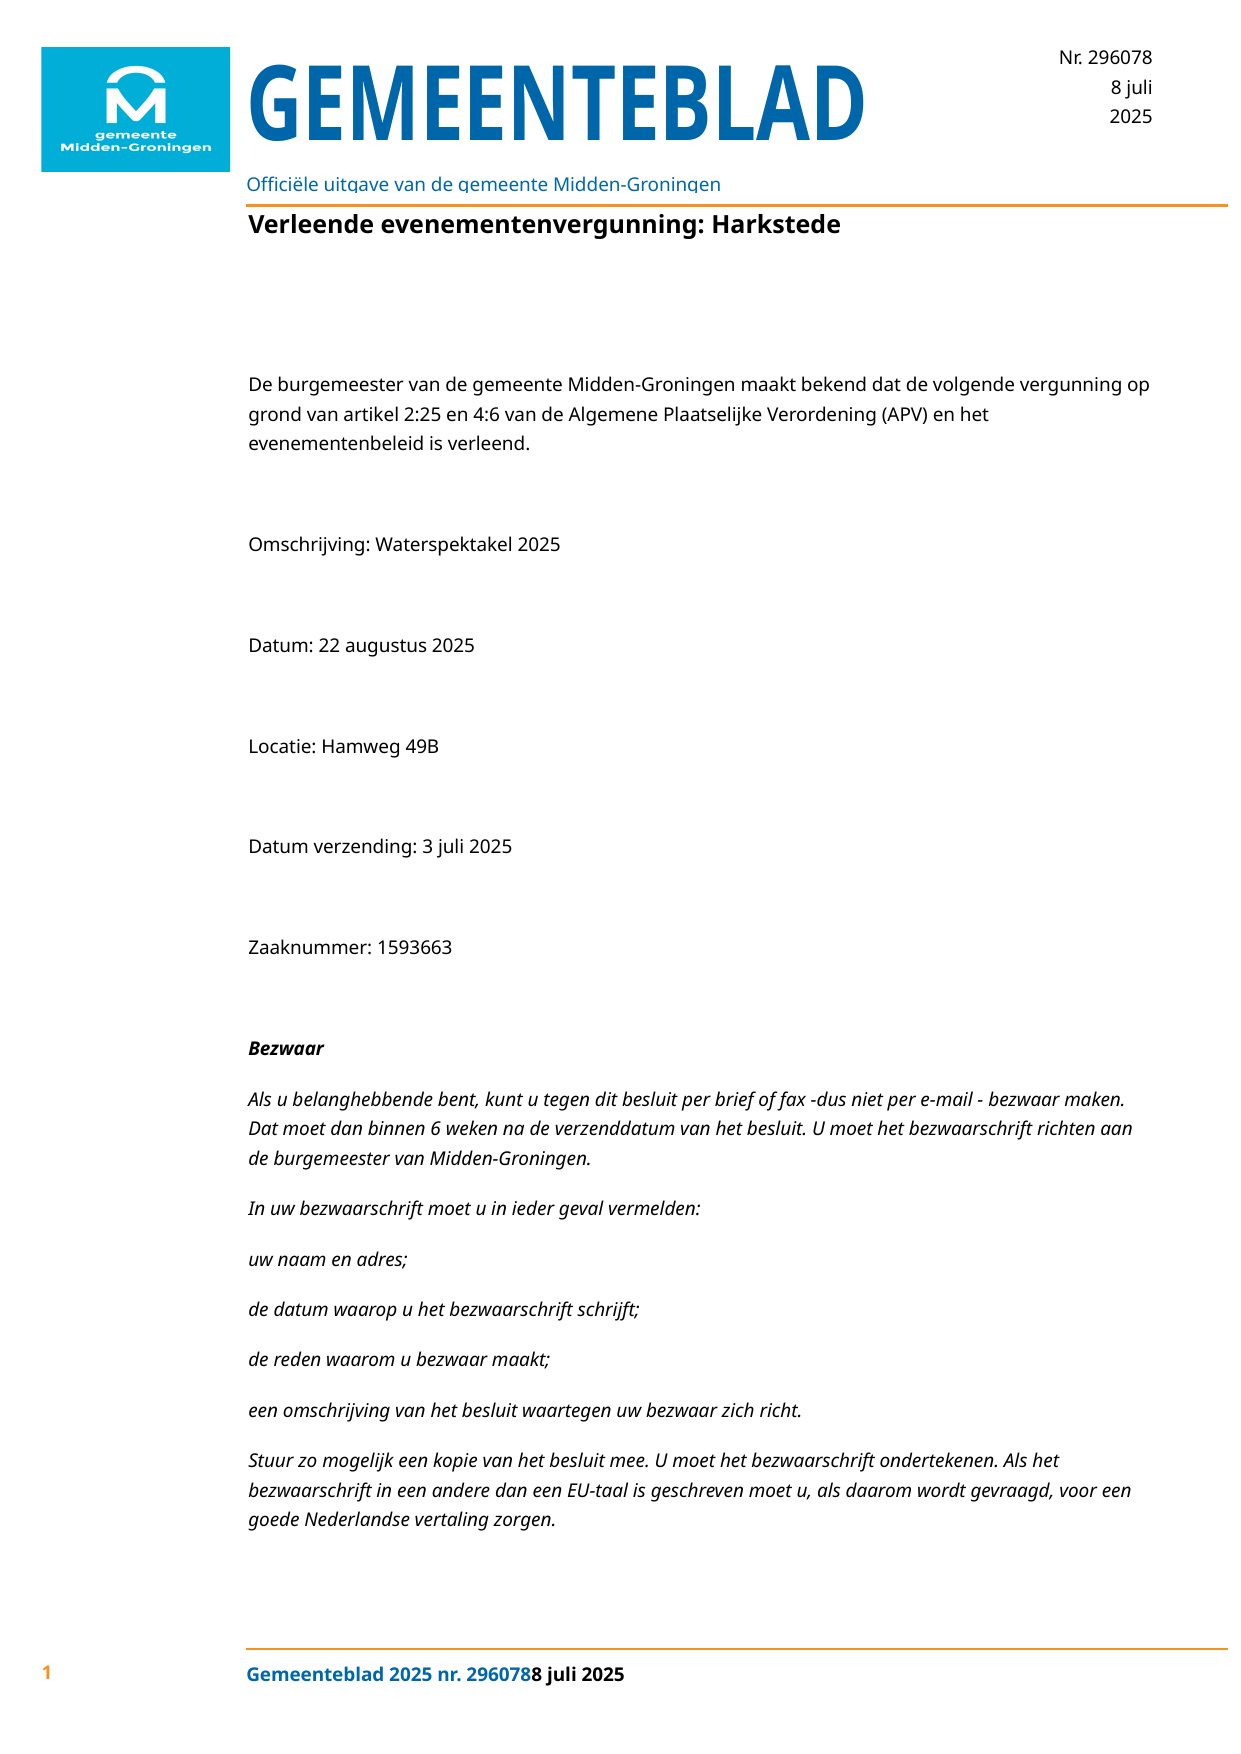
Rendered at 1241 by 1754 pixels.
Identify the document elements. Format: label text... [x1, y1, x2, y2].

text Zaaknummer: 1593663 [248, 934, 1152, 960]
text Stuur zo mogelijk een kopie van het besluit mee. U moet het bezwaarschrift ondertekenen. Als het bezwaarschrift in een andere dan een EU-taal is geschreven moet u, als daarom wordt gevraagd, voor een goede Nederlandse vertaling zorgen. [248, 1447, 1152, 1532]
text Verleende evenementenvergunning: Harkstede [248, 207, 1152, 241]
text Bezwaar [248, 1035, 1152, 1061]
text In uw bezwaarschrift moet u in ieder geval vermelden: [248, 1195, 1152, 1221]
text Omschrijving: Waterspektakel 2025 [248, 531, 1152, 557]
text een omschrijving van het besluit waartegen uw bezwaar zich richt. [248, 1397, 1152, 1423]
text de reden waarom u bezwaar maakt; [248, 1347, 1152, 1372]
text uw naam en adres; [248, 1246, 1152, 1271]
text Locatie: Hamweg 49B [248, 733, 1152, 758]
picture [107, 89, 165, 122]
text De burgemeester van de gemeente Midden-Groningen maakt bekend dat de volgende vergunning op grond van artikel 2:25 en 4:6 van de Algemene Plaatselijke Verordening (APV) en het evenementenbeleid is verleend. [248, 371, 1152, 456]
text de datum waarop u het bezwaarschrift schrijft; [248, 1296, 1152, 1322]
text Als u belanghebbende bent, kunt u tegen dit besluit per brief of fax -dus niet per e-mail - bezwaar maken. Dat moet dan binnen 6 weken na de verzenddatum van het besluit. U moet het bezwaarschrift richten aan de burgemeester van Midden-Groningen. [248, 1086, 1152, 1171]
picture [184, 146, 190, 153]
picture [108, 66, 164, 82]
text Datum: 22 augustus 2025 [248, 632, 1152, 658]
text Datum verzending: 3 juli 2025 [248, 834, 1152, 859]
